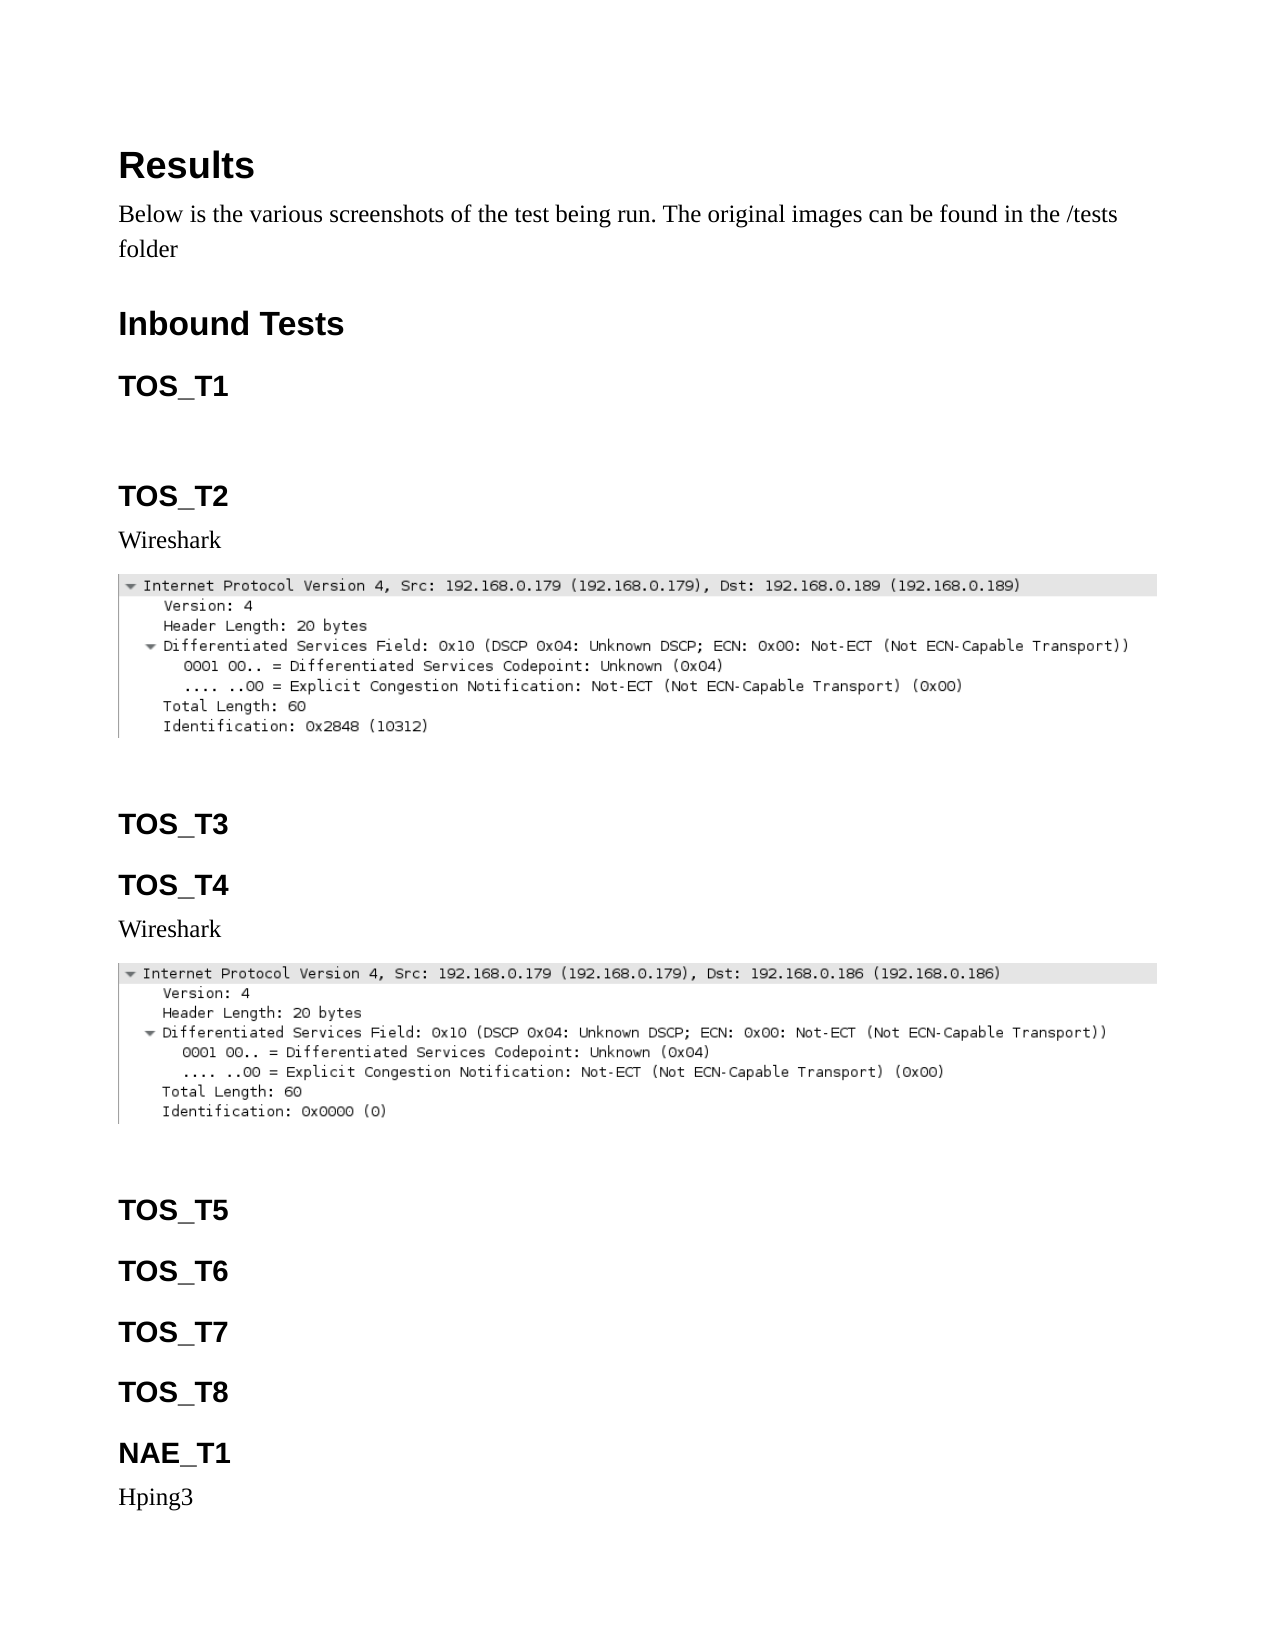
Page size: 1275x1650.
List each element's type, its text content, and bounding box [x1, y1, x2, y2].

text Wireshark [118, 526, 1157, 554]
subtitle TOS_T8 [118, 1375, 1157, 1409]
subtitle TOS_T4 [118, 868, 1157, 901]
subtitle Inbound Tests [118, 304, 1157, 342]
text Below is the various screenshots of the test being run. The original images can be found in the /tests folder [118, 199, 1157, 262]
text Wireshark [118, 914, 1157, 943]
text Hping3 [118, 1482, 1157, 1511]
picture [118, 574, 1157, 738]
subtitle TOS_T3 [118, 807, 1157, 841]
subtitle TOS_T7 [118, 1314, 1157, 1348]
subtitle Results [118, 143, 1157, 187]
subtitle TOS_T6 [118, 1254, 1157, 1287]
subtitle TOS_T2 [118, 479, 1157, 513]
subtitle NAE_T1 [118, 1436, 1157, 1470]
subtitle TOS_T5 [118, 1193, 1157, 1227]
subtitle TOS_T1 [118, 369, 1157, 403]
picture [118, 963, 1157, 1124]
